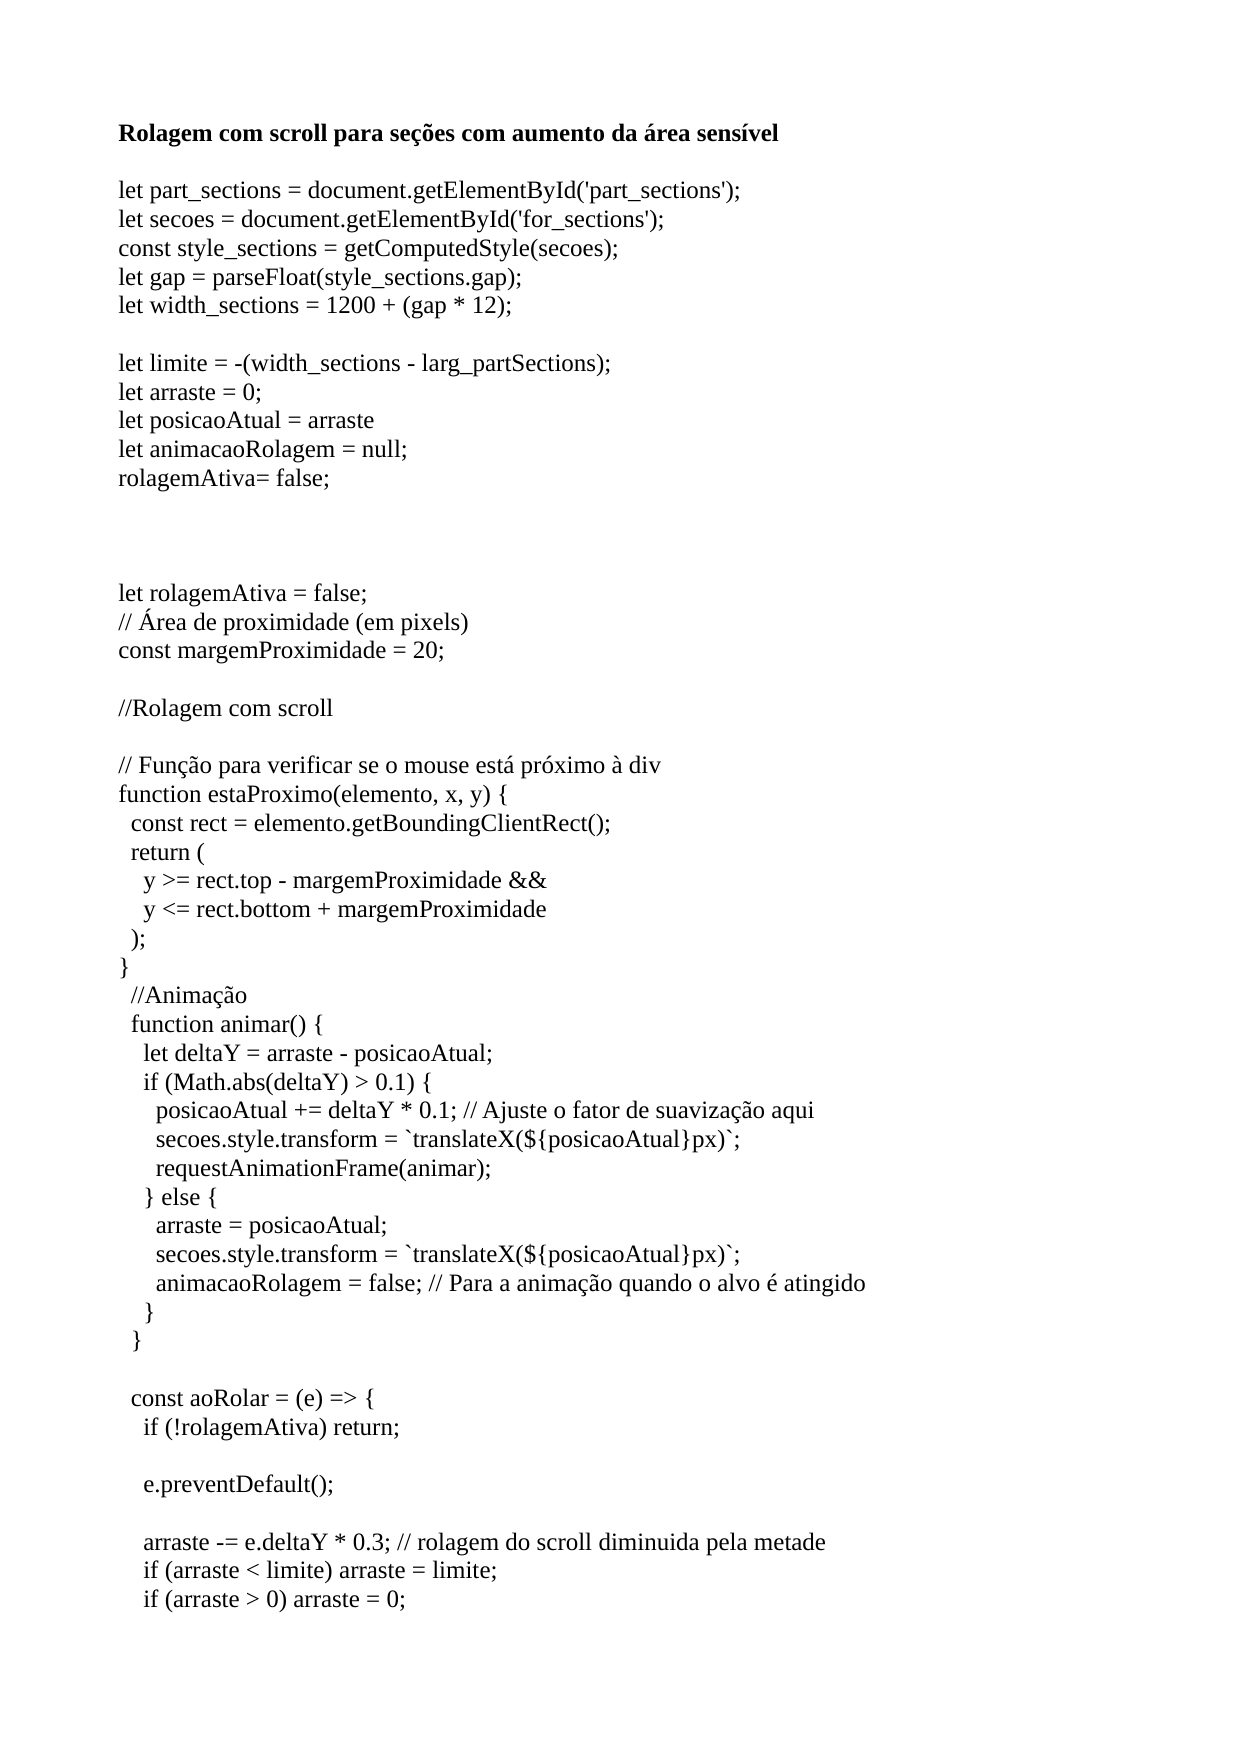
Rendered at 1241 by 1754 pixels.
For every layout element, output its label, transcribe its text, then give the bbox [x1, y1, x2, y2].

text let width_sections = 1200 + (gap * 12); [118, 291, 1122, 319]
text return ( [118, 837, 1122, 866]
text Rolagem com scroll para seções com aumento da área sensível [118, 118, 1122, 147]
text ); [118, 923, 1122, 952]
text const aoRolar = (e) => { [118, 1383, 1122, 1412]
text const margemProximidade = 20; [118, 636, 1122, 664]
text let animacaoRolagem = null; [118, 434, 1122, 463]
text // Área de proximidade (em pixels) [118, 607, 1122, 636]
text let deltaY = arraste - posicaoAtual; [118, 1038, 1122, 1067]
text if (Math.abs(deltaY) > 0.1) { [118, 1067, 1122, 1096]
text } [118, 1297, 1122, 1326]
text let part_sections = document.getElementById('part_sections'); [118, 176, 1122, 204]
text y >= rect.top - margemProximidade && [118, 866, 1122, 894]
text if (arraste > 0) arraste = 0; [118, 1584, 1122, 1613]
text y <= rect.bottom + margemProximidade [118, 894, 1122, 923]
text requestAnimationFrame(animar); [118, 1153, 1122, 1182]
text } else { [118, 1182, 1122, 1211]
text if (!rolagemAtiva) return; [118, 1412, 1122, 1441]
text e.preventDefault(); [118, 1469, 1122, 1498]
text } [118, 952, 1122, 981]
text function animar() { [118, 1009, 1122, 1038]
text posicaoAtual += deltaY * 0.1; // Ajuste o fator de suavização aqui [118, 1096, 1122, 1124]
text const style_sections = getComputedStyle(secoes); [118, 233, 1122, 262]
text secoes.style.transform = `translateX(${posicaoAtual}px)`; [118, 1239, 1122, 1268]
text let secoes = document.getElementById('for_sections'); [118, 204, 1122, 233]
text let limite = -(width_sections - larg_partSections); [118, 348, 1122, 377]
text if (arraste < limite) arraste = limite; [118, 1556, 1122, 1584]
text let rolagemAtiva = false; [118, 578, 1122, 607]
text animacaoRolagem = false; // Para a animação quando o alvo é atingido [118, 1268, 1122, 1297]
text //Animação [118, 981, 1122, 1009]
text let gap = parseFloat(style_sections.gap); [118, 262, 1122, 291]
text arraste = posicaoAtual; [118, 1211, 1122, 1239]
text //Rolagem com scroll [118, 693, 1122, 722]
text let arraste = 0; [118, 377, 1122, 406]
text // Função para verificar se o mouse está próximo à div [118, 751, 1122, 779]
text rolagemAtiva= false; [118, 463, 1122, 492]
text let posicaoAtual = arraste [118, 406, 1122, 434]
text const rect = elemento.getBoundingClientRect(); [118, 808, 1122, 837]
text arraste -= e.deltaY * 0.3; // rolagem do scroll diminuida pela metade [118, 1527, 1122, 1556]
text secoes.style.transform = `translateX(${posicaoAtual}px)`; [118, 1124, 1122, 1153]
text function estaProximo(elemento, x, y) { [118, 779, 1122, 808]
text } [118, 1326, 1122, 1354]
